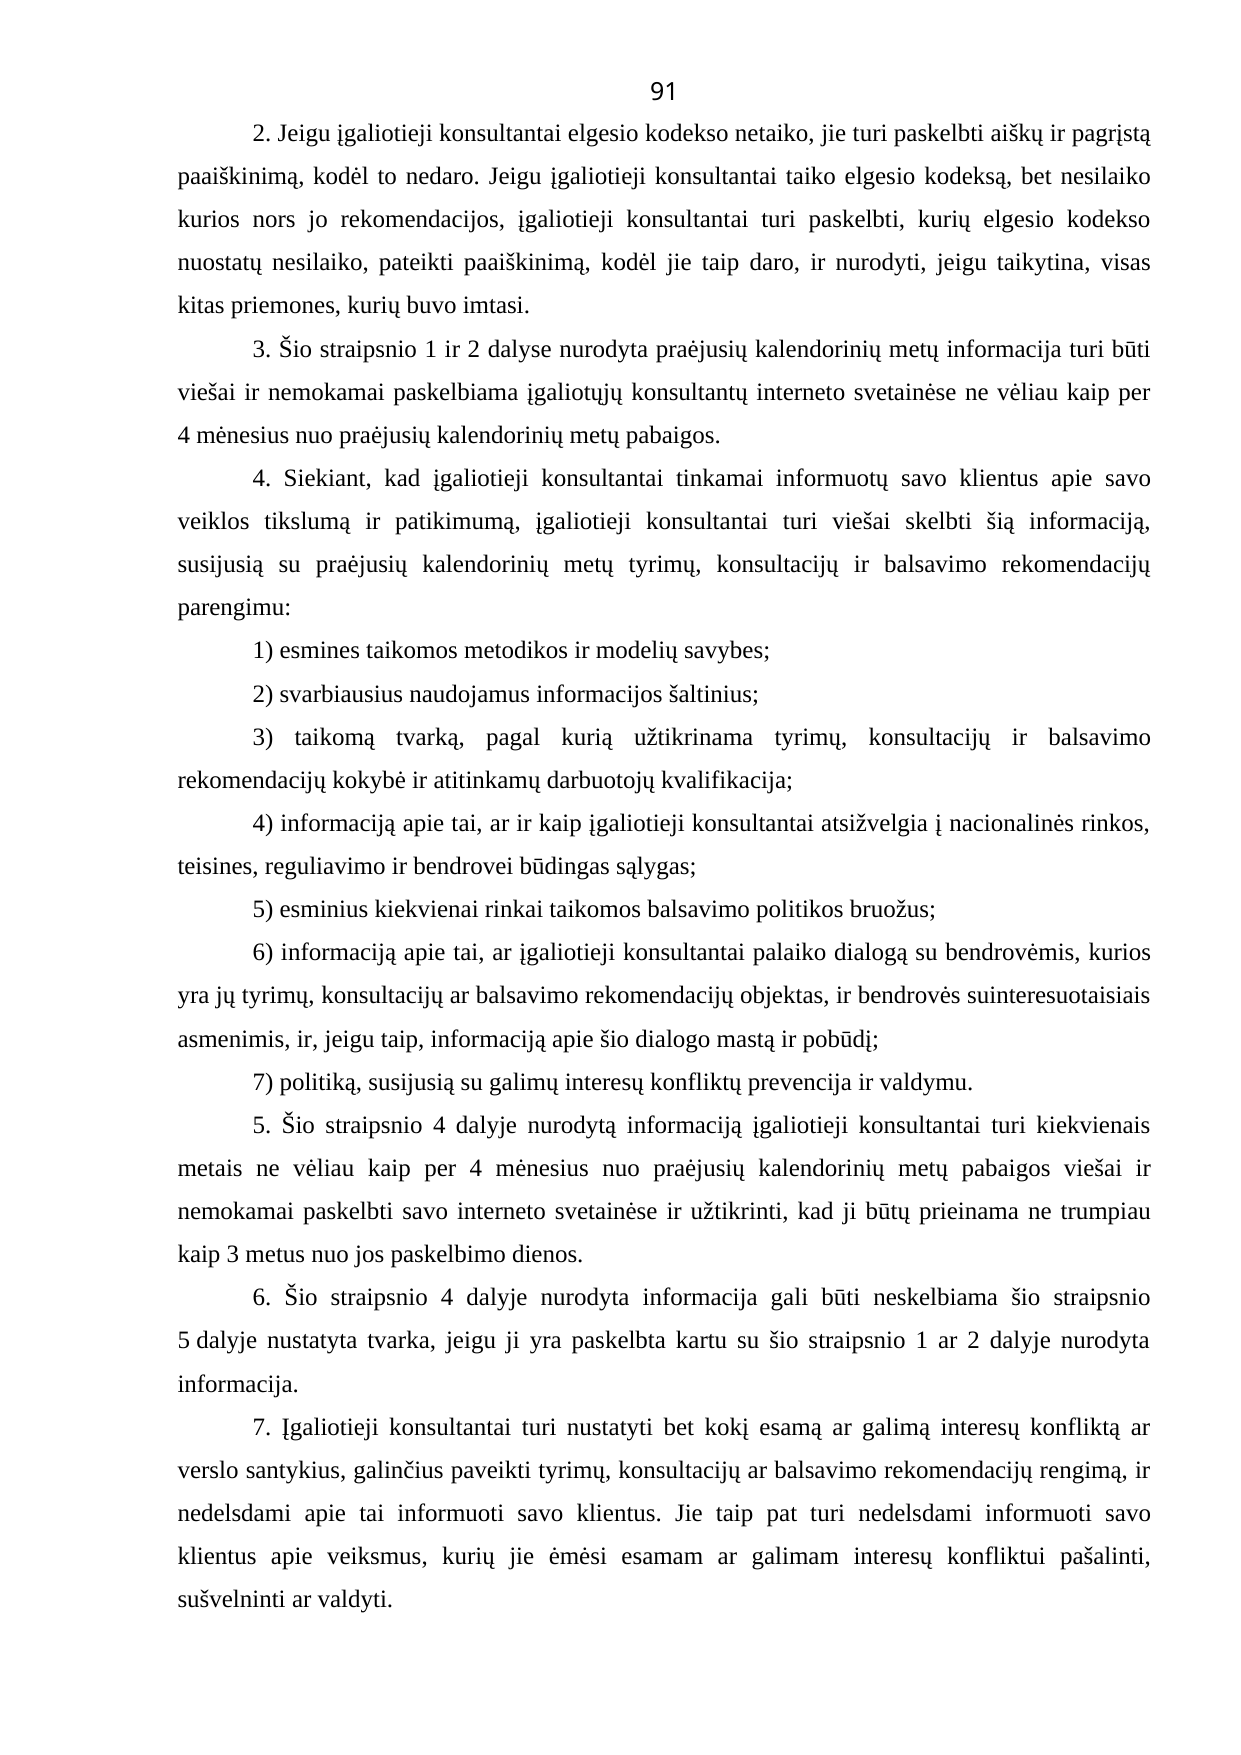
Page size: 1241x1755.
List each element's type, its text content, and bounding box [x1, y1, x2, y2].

text 5. Šio straipsnio 4 dalyje nurodytą informaciją įgaliotieji konsultantai turi kiekvienais metais ne vėliau kaip per 4 mėnesius nuo praėjusių kalendorinių metų pabaigos viešai ir nemokamai paskelbti savo interneto svetainėse ir užtikrinti, kad ji būtų prieinama ne trumpiau kaip 3 metus nuo jos paskelbimo dienos. [177, 1110, 1152, 1268]
text 3) taikomą tvarką, pagal kurią užtikrinama tyrimų, konsultacijų ir balsavimo rekomendacijų kokybė ir atitinkamų darbuotojų kvalifikacija; [177, 722, 1152, 794]
text 7) politiką, susijusią su galimų interesų konfliktų prevencija ir valdymu. [177, 1067, 1152, 1096]
text 4. Siekiant, kad įgaliotieji konsultantai tinkamai informuotų savo klientus apie savo veiklos tikslumą ir patikimumą, įgaliotieji konsultantai turi viešai skelbti šią informaciją, susijusią su praėjusių kalendorinių metų tyrimų, konsultacijų ir balsavimo rekomendacijų parengimu: [177, 463, 1152, 621]
text 2. Jeigu įgaliotieji konsultantai elgesio kodekso netaiko, jie turi paskelbti aiškų ir pagrįstą paaiškinimą, kodėl to nedaro. Jeigu įgaliotieji konsultantai taiko elgesio kodeksą, bet nesilaiko kurios nors jo rekomendacijos, įgaliotieji konsultantai turi paskelbti, kurių elgesio kodekso nuostatų nesilaiko, pateikti paaiškinimą, kodėl jie taip daro, ir nurodyti, jeigu taikytina, visas kitas priemones, kurių buvo imtasi. [177, 118, 1152, 319]
text 7. Įgaliotieji konsultantai turi nustatyti bet kokį esamą ar galimą interesų konfliktą ar verslo santykius, galinčius paveikti tyrimų, konsultacijų ar balsavimo rekomendacijų rengimą, ir nedelsdami apie tai informuoti savo klientus. Jie taip pat turi nedelsdami informuoti savo klientus apie veiksmus, kurių jie ėmėsi esamam ar galimam interesų konfliktui pašalinti, sušvelninti ar valdyti. [177, 1412, 1152, 1613]
text 6. Šio straipsnio 4 dalyje nurodyta informacija gali būti neskelbiama šio straipsnio 5 dalyje nustatyta tvarka, jeigu ji yra paskelbta kartu su šio straipsnio 1 ar 2 dalyje nurodyta informacija. [177, 1282, 1152, 1397]
text 5) esminius kiekvienai rinkai taikomos balsavimo politikos bruožus; [177, 894, 1152, 923]
text 1) esmines taikomos metodikos ir modelių savybes; [177, 636, 1152, 664]
text 4) informaciją apie tai, ar ir kaip įgaliotieji konsultantai atsižvelgia į nacionalinės rinkos, teisines, reguliavimo ir bendrovei būdingas sąlygas; [177, 808, 1152, 880]
text 6) informaciją apie tai, ar įgaliotieji konsultantai palaiko dialogą su bendrovėmis, kurios yra jų tyrimų, konsultacijų ar balsavimo rekomendacijų objektas, ir bendrovės suinteresuotaisiais asmenimis, ir, jeigu taip, informaciją apie šio dialogo mastą ir pobūdį; [177, 937, 1152, 1052]
text 2) svarbiausius naudojamus informacijos šaltinius; [177, 679, 1152, 707]
text 3. Šio straipsnio 1 ir 2 dalyse nurodyta praėjusių kalendorinių metų informacija turi būti viešai ir nemokamai paskelbiama įgaliotųjų konsultantų interneto svetainėse ne vėliau kaip per 4 mėnesius nuo praėjusių kalendorinių metų pabaigos. [177, 334, 1152, 449]
